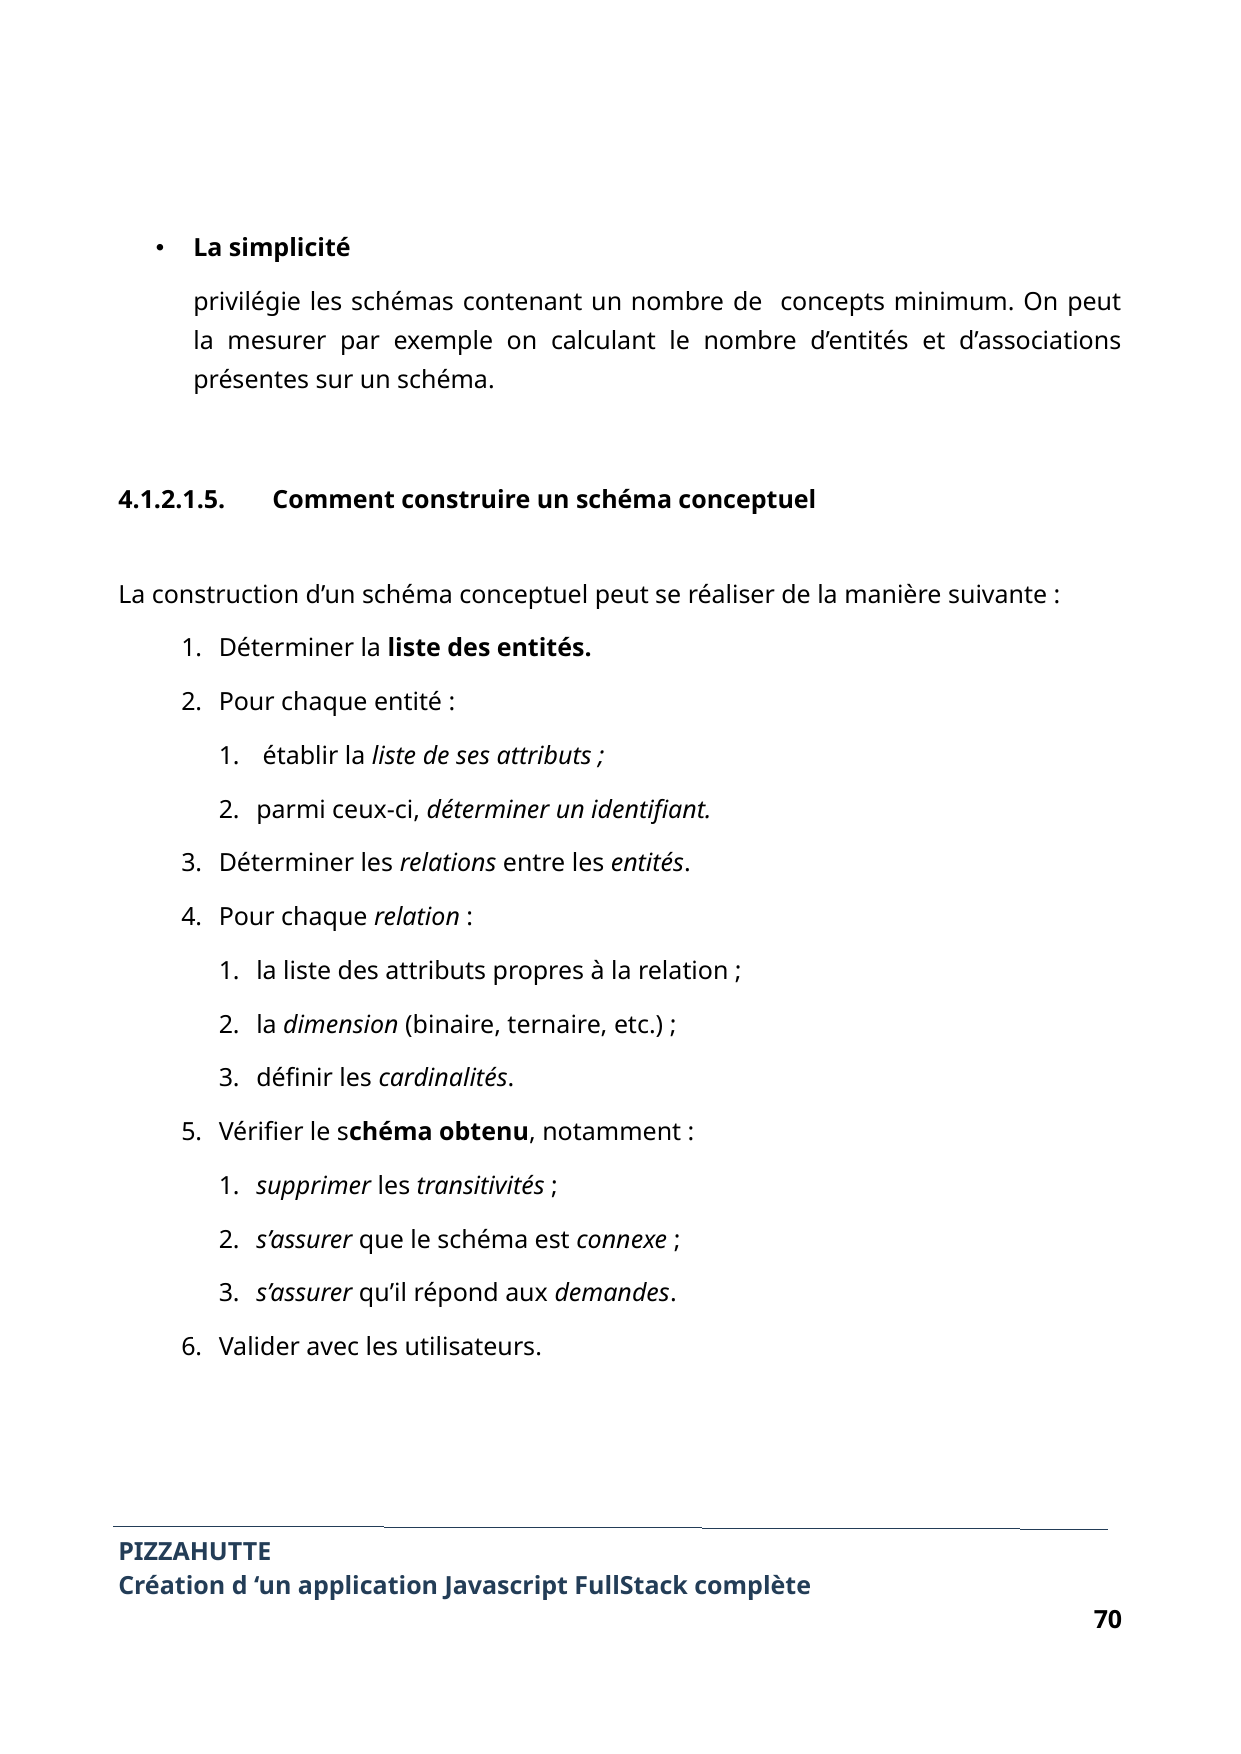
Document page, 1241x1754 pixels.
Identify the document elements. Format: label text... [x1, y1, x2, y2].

list Pour chaque relation : [181, 899, 1122, 933]
list parmi ceux-ci, déterminer un identifiant. [218, 791, 1122, 825]
list Valider avec les utilisateurs. [181, 1329, 1122, 1363]
list la dimension (binaire, ternaire, etc.) ; [218, 1006, 1122, 1040]
list Vérifier le schéma obtenu, notamment : [181, 1114, 1122, 1148]
list la liste des attributs propres à la relation ; [218, 952, 1122, 987]
list La simplicité [156, 230, 1122, 264]
list supprimer les transitivités ; [218, 1167, 1122, 1202]
text La construction d’un schéma conceptuel peut se réaliser de la manière suivante : [118, 576, 1122, 610]
list s’assurer que le schéma est connexe ; [218, 1221, 1122, 1255]
list privilégie les schémas contenant un nombre de concepts minimum. On peut la mesurer par exemple on calculant le nombre d’entités et d’associations présentes sur un schéma. [156, 284, 1122, 396]
list établir la liste de ses attributs ; [218, 737, 1122, 772]
list Déterminer les relations entre les entités. [181, 845, 1122, 879]
list Déterminer la liste des entités. [181, 630, 1122, 664]
list définir les cardinalités. [218, 1060, 1122, 1094]
list s’assurer qu’il répond aux demandes. [218, 1275, 1122, 1309]
subtitle Comment construire un schéma conceptuel [118, 482, 1122, 516]
list Pour chaque entité : [181, 684, 1122, 718]
